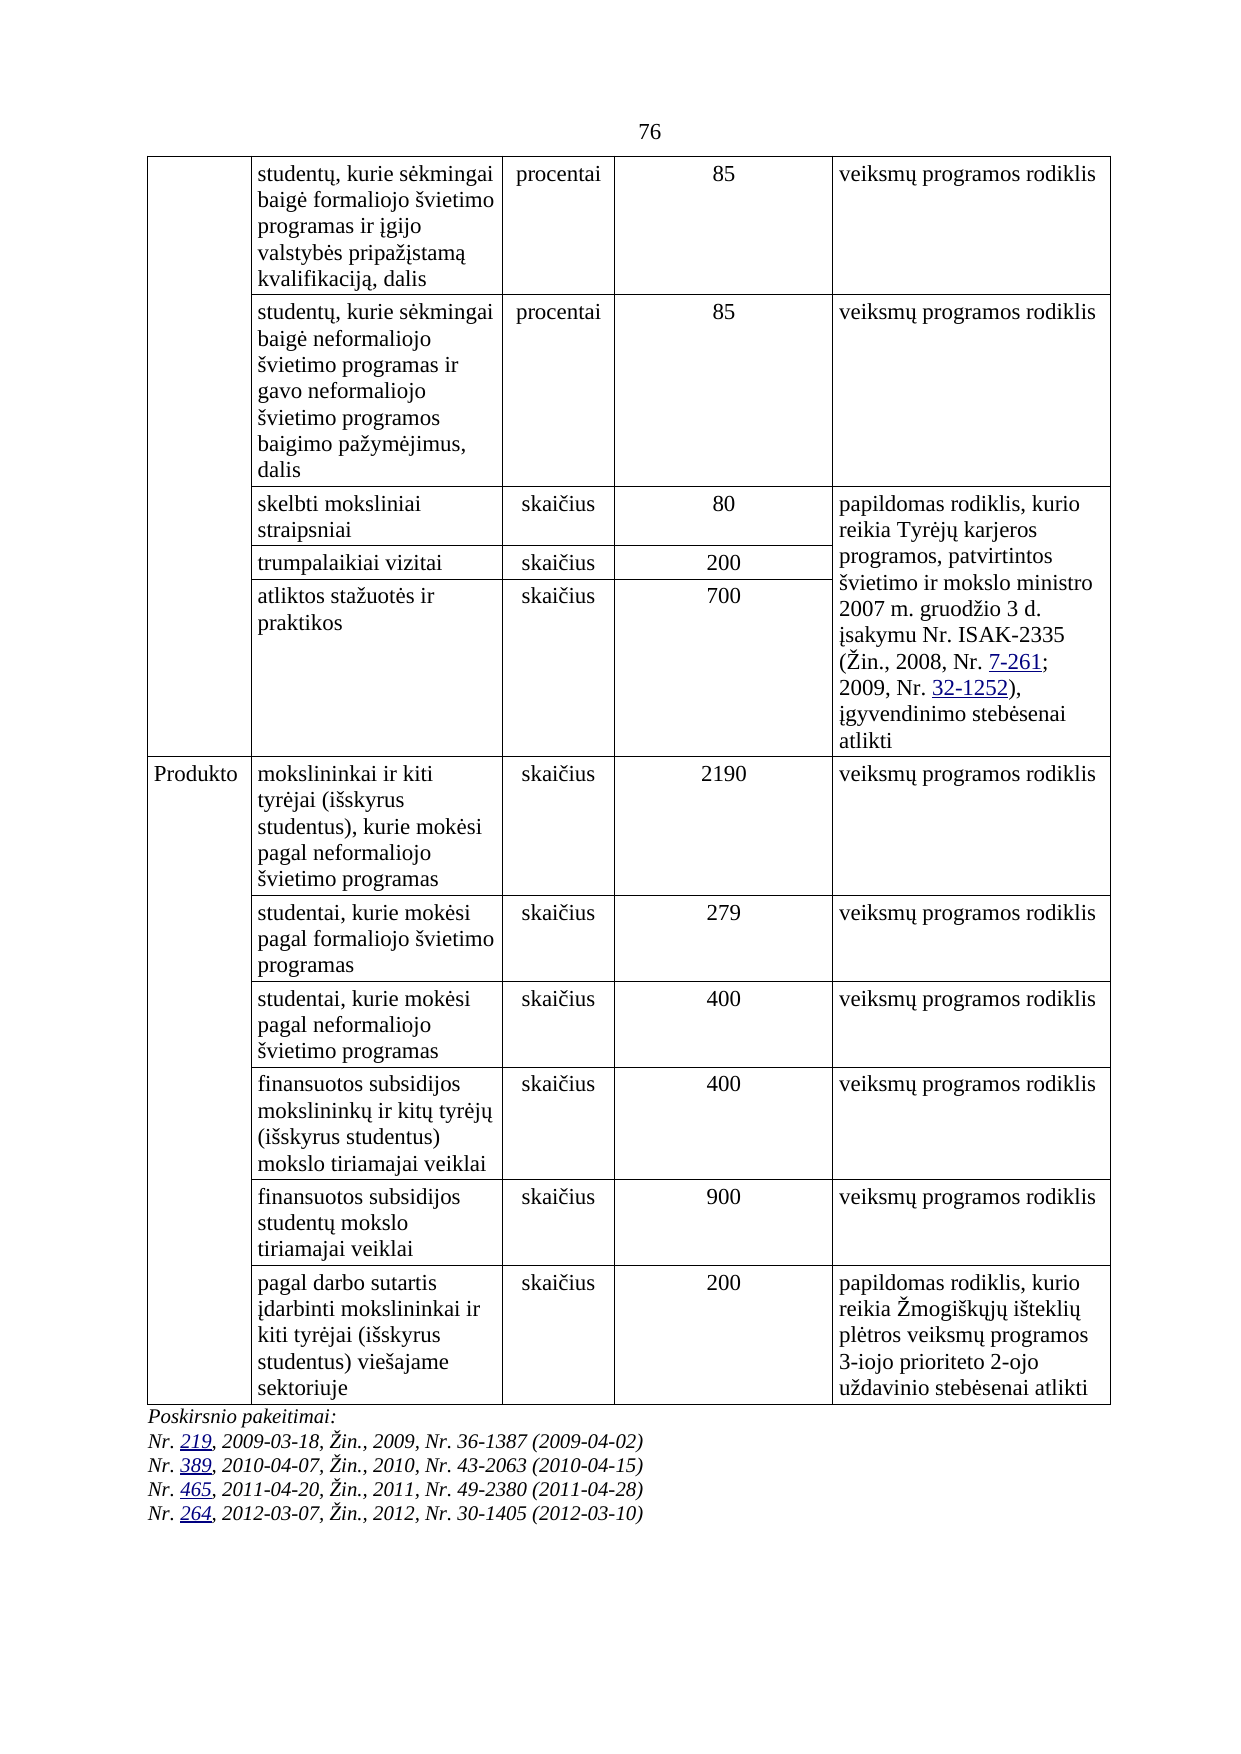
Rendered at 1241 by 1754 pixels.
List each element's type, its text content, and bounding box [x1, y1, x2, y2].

table_cell skaičius [503, 546, 614, 578]
table_cell veiksmų programos rodiklis [833, 157, 1110, 294]
table_cell atliktos stažuotės ir praktikos [252, 580, 502, 756]
table_cell 900 [615, 1180, 832, 1265]
table_cell skaičius [503, 1180, 614, 1265]
table_cell 85 [615, 157, 832, 294]
text Nr. 389, 2010-04-07, Žin., 2010, Nr. 43-2063 (2010-04-15) [148, 1453, 1152, 1477]
table_cell finansuotos subsidijos mokslininkų ir kitų tyrėjų (išskyrus studentus) mokslo tiriamajai veiklai [252, 1068, 502, 1179]
table_cell 200 [615, 546, 832, 578]
table_cell veiksmų programos rodiklis [833, 757, 1110, 895]
table_cell studentų, kurie sėkmingai baigė formaliojo švietimo programas ir įgijo valstybės pripažįstamą kvalifikaciją, dalis [252, 157, 502, 294]
table_cell skaičius [503, 580, 614, 756]
table_cell skaičius [503, 757, 614, 895]
table_cell mokslininkai ir kiti tyrėjai (išskyrus studentus), kurie mokėsi pagal neformaliojo švietimo programas [252, 757, 502, 895]
table_cell papildomas rodiklis, kurio reikia Tyrėjų karjeros programos, patvirtintos švietimo ir mokslo ministro 2007 m. gruodžio 3 d. įsakymu Nr. ISAK-2335 (Žin., 2008, Nr. 7-261; 2009, Nr. 32-1252), įgyvendinimo stebėsenai atlikti [833, 487, 1110, 756]
table_cell studentų, kurie sėkmingai baigė neformaliojo švietimo programas ir gavo neformaliojo švietimo programos baigimo pažymėjimus, dalis [252, 295, 502, 486]
table_cell veiksmų programos rodiklis [833, 982, 1110, 1067]
table_cell skaičius [503, 896, 614, 981]
table_cell skaičius [503, 1068, 614, 1179]
table_cell [148, 157, 251, 756]
table_cell Produkto [148, 757, 251, 1403]
text Nr. 219, 2009-03-18, Žin., 2009, Nr. 36-1387 (2009-04-02) [148, 1428, 1152, 1453]
table_cell veiksmų programos rodiklis [833, 295, 1110, 486]
table_cell skelbti moksliniai straipsniai [252, 487, 502, 545]
table_cell 85 [615, 295, 832, 486]
table_cell procentai [503, 295, 614, 486]
table_cell 279 [615, 896, 832, 981]
table_cell veiksmų programos rodiklis [833, 1068, 1110, 1179]
table_cell skaičius [503, 982, 614, 1067]
table_cell studentai, kurie mokėsi pagal formaliojo švietimo programas [252, 896, 502, 981]
table_cell procentai [503, 157, 614, 294]
table_cell 700 [615, 580, 832, 756]
table_cell 200 [615, 1266, 832, 1403]
table_cell 2190 [615, 757, 832, 895]
text Poskirsnio pakeitimai: [148, 1404, 1152, 1428]
table_cell veiksmų programos rodiklis [833, 896, 1110, 981]
table_cell 400 [615, 982, 832, 1067]
table_cell veiksmų programos rodiklis [833, 1180, 1110, 1265]
text Nr. 465, 2011-04-20, Žin., 2011, Nr. 49-2380 (2011-04-28) [148, 1477, 1152, 1501]
table_cell finansuotos subsidijos studentų mokslo tiriamajai veiklai [252, 1180, 502, 1265]
text Nr. 264, 2012-03-07, Žin., 2012, Nr. 30-1405 (2012-03-10) [148, 1501, 1152, 1525]
table_cell 400 [615, 1068, 832, 1179]
table_cell skaičius [503, 487, 614, 545]
table_cell trumpalaikiai vizitai [252, 546, 502, 578]
table_cell skaičius [503, 1266, 614, 1403]
table_cell papildomas rodiklis, kurio reikia Žmogiškųjų išteklių plėtros veiksmų programos 3-iojo prioriteto 2-ojo uždavinio stebėsenai atlikti [833, 1266, 1110, 1403]
table_cell studentai, kurie mokėsi pagal neformaliojo švietimo programas [252, 982, 502, 1067]
table_cell pagal darbo sutartis įdarbinti mokslininkai ir kiti tyrėjai (išskyrus studentus) viešajame sektoriuje [252, 1266, 502, 1403]
table_cell 80 [615, 487, 832, 545]
